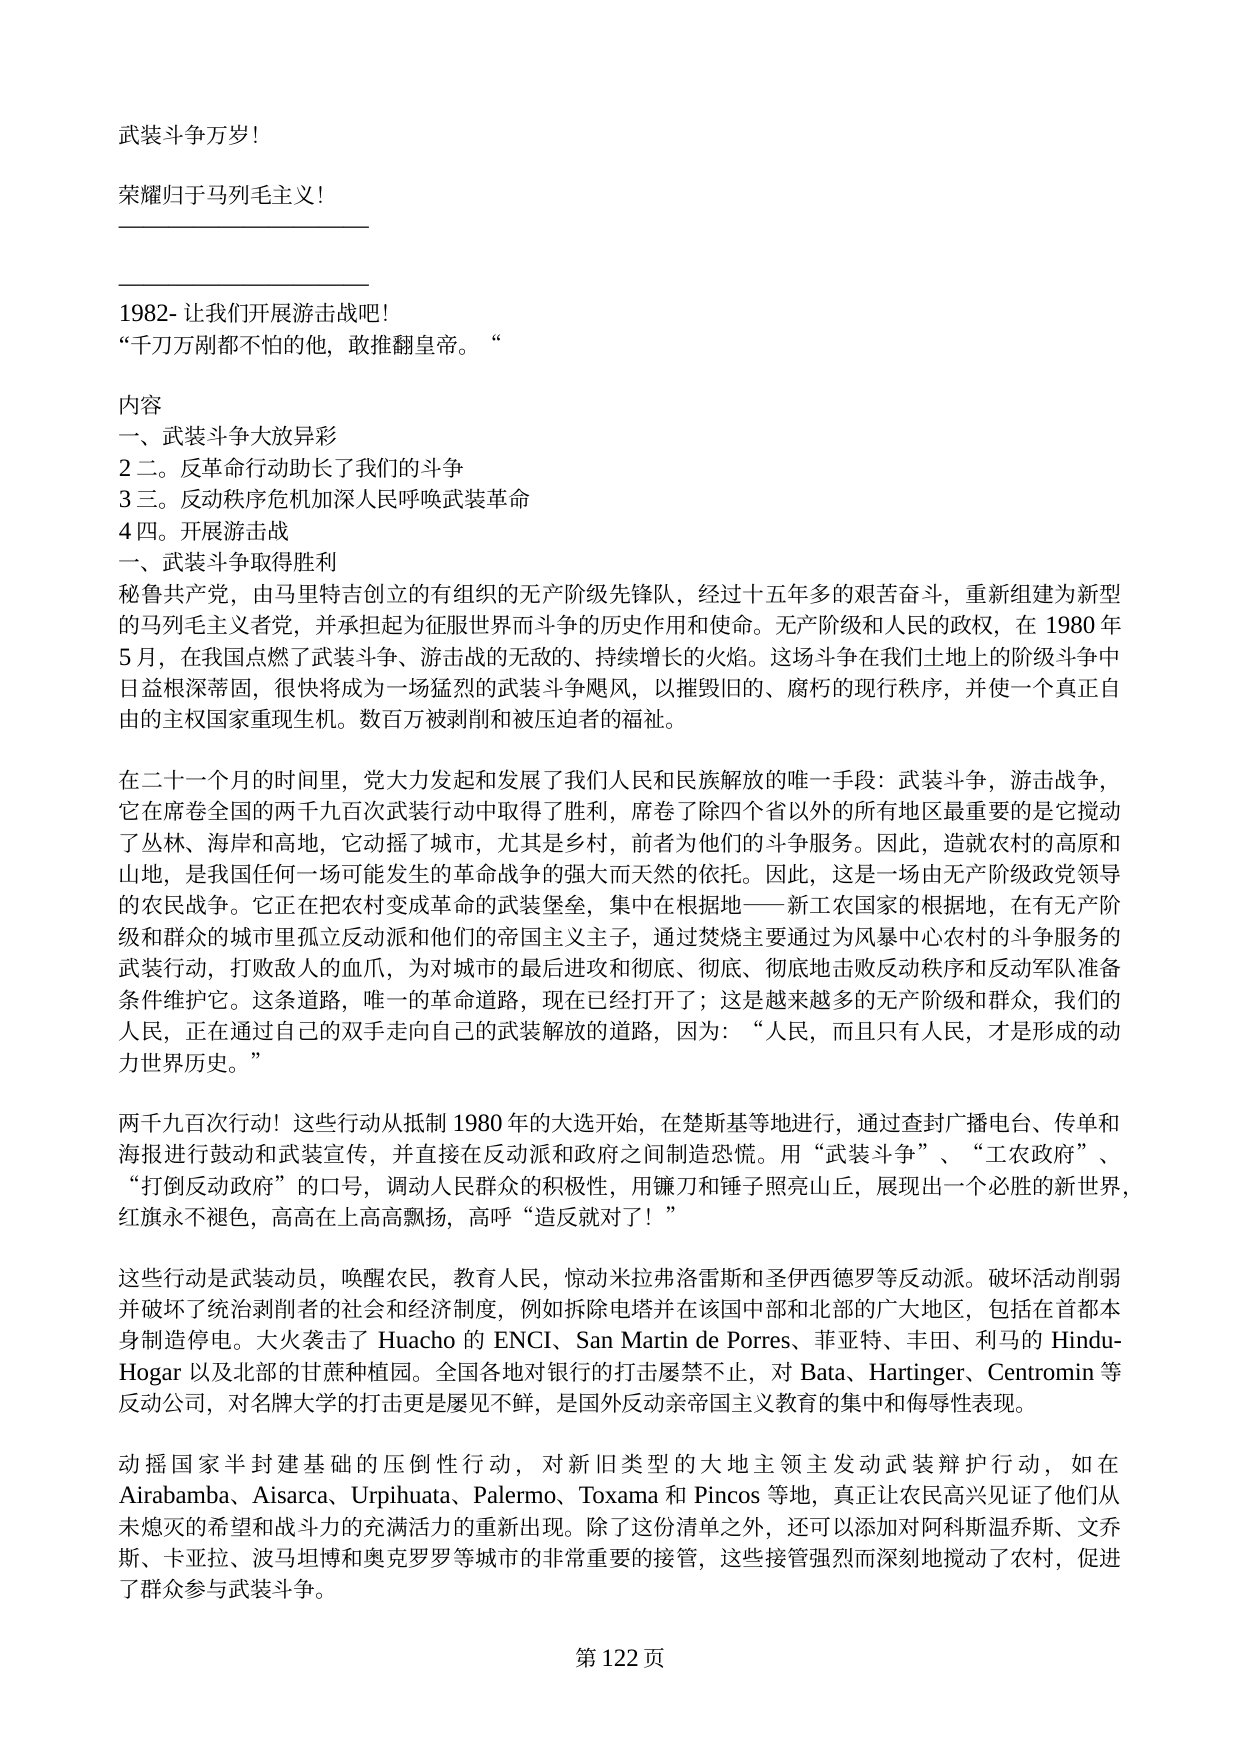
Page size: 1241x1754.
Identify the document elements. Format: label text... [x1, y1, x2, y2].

text 一、武装斗争取得胜利 [118, 545, 1122, 577]
text 秘鲁共产党，由马里特吉创立的有组织的无产阶级先锋队，经过十五年多的艰苦奋斗，重新组建为新型的马列毛主义者党，并承担起为征服世界而斗争的历史作用和使命。无产阶级和人民的政权，在1980年5月，在我国点燃了武装斗争、游击战的无敌的、持续增长的火焰。这场斗争在我们土地上的阶级斗争中日益根深蒂固，很快将成为一场猛烈的武装斗争飓风，以摧毁旧的、腐朽的现行秩序，并使一个真正自由的主权国家重现生机。数百万被剥削和被压迫者的福祉。 [118, 577, 1122, 734]
text 内容 [118, 388, 1122, 419]
text —————————— [118, 210, 1122, 239]
text 1982- 让我们开展游击战吧！ [118, 296, 1122, 328]
text 4四。开展游击战 [118, 514, 1122, 545]
text 3三。反动秩序危机加深人民呼唤武装革命 [118, 482, 1122, 514]
text 两千九百次行动！这些行动从抵制1980年的大选开始，在楚斯基等地进行，通过查封广播电台、传单和海报进行鼓动和武装宣传，并直接在反动派和政府之间制造恐慌。用“武装斗争”、“工农政府”、“打倒反动政府”的口号，调动人民群众的积极性，用镰刀和锤子照亮山丘，展现出一个必胜的新世界，红旗永不褪色，高高在上高高飘扬，高呼“造反就对了！” [118, 1106, 1122, 1232]
text 武装斗争万岁！ [118, 118, 1122, 150]
text —————————— [118, 268, 1122, 296]
text 荣耀归于马列毛主义！ [118, 179, 1122, 210]
text 一、武装斗争大放异彩 [118, 419, 1122, 451]
text 2二。反革命行动助长了我们的斗争 [118, 451, 1122, 482]
text 这些行动是武装动员，唤醒农民，教育人民，惊动米拉弗洛雷斯和圣伊西德罗等反动派。破坏活动削弱并破坏了统治剥削者的社会和经济制度，例如拆除电塔并在该国中部和北部的广大地区，包括在首都本身制造停电。大火袭击了 Huacho 的 ENCI、San Martin de Porres、菲亚特、丰田、利马的 Hindu-Hogar 以及北部的甘蔗种植园。全国各地对银行的打击屡禁不止，对Bata、Hartinger、Centromin等反动公司，对名牌大学的打击更是屡见不鲜，是国外反动亲帝国主义教育的集中和侮辱性表现。 [118, 1261, 1122, 1418]
text 在二十一个月的时间里，党大力发起和发展了我们人民和民族解放的唯一手段：武装斗争，游击战争，它在席卷全国的两千九百次武装行动中取得了胜利，席卷了除四个省以外的所有地区最重要的是它搅动了丛林、海岸和高地，它动摇了城市，尤其是乡村，前者为他们的斗争服务。因此，造就农村的高原和山地，是我国任何一场可能发生的革命战争的强大而天然的依托。因此，这是一场由无产阶级政党领导的农民战争。它正在把农村变成革命的武装堡垒，集中在根据地——新工农国家的根据地，在有无产阶级和群众的城市里孤立反动派和他们的帝国主义主子，通过焚烧主要通过为风暴中心农村的斗争服务的武装行动，打败敌人的血爪，为对城市的最后进攻和彻底、彻底、彻底地击败反动秩序和反动军队准备条件维护它。这条道路，唯一的革命道路，现在已经打开了；这是越来越多的无产阶级和群众，我们的人民，正在通过自己的双手走向自己的武装解放的道路，因为：“人民，而且只有人民，才是形成的动力世界历史。” [118, 763, 1122, 1077]
text 动摇国家半封建基础的压倒性行动，对新旧类型的大地主领主发动武装辩护行动，如在 Airabamba、Aisarca、Urpihuata、Palermo、Toxama 和 Pincos 等地，真正让农民高兴见证了他们从未熄灭的希望和战斗力的充满活力的重新出现。除了这份清单之外，还可以添加对阿科斯温乔斯、文乔斯、卡亚拉、波马坦博和奥克罗罗等城市的非常重要的接管，这些接管强烈而深刻地搅动了农村，促进了群众参与武装斗争。 [118, 1447, 1122, 1604]
text “千刀万剐都不怕的他，敢推翻皇帝。“ [118, 328, 1122, 359]
